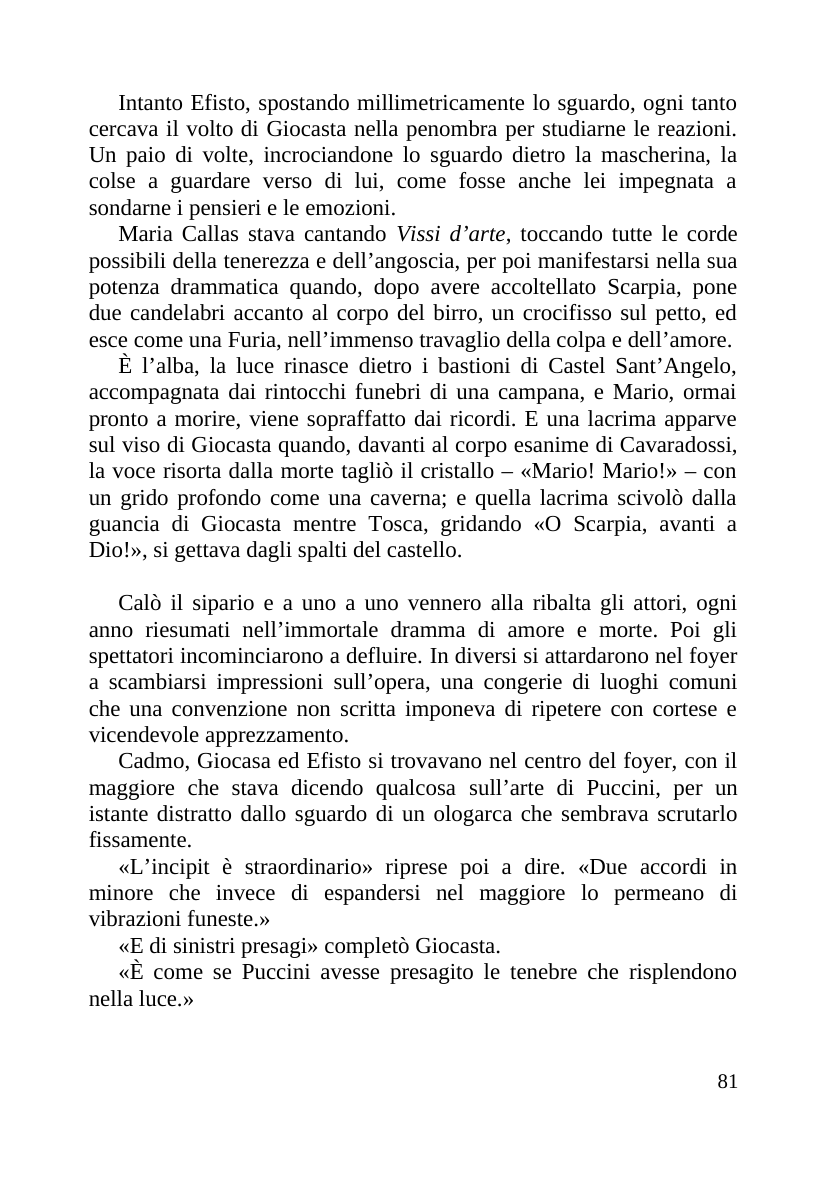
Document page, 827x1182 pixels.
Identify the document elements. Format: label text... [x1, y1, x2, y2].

text Cadmo, Giocasa ed Efisto si trovavano nel centro del foyer, con il maggiore che stava dicendo qualcosa sull’arte di Puccini, per un istante distratto dallo sguardo di un ologarca che sembrava scrutarlo fissamente. [88, 747, 738, 853]
text Maria Callas stava cantando Vissi d’arte, toccando tutte le corde possibili della tenerezza e dell’angoscia, per poi manifestarsi nella sua potenza drammatica quando, dopo avere accoltellato Scarpia, pone due candelabri accanto al corpo del birro, un crocifisso sul petto, ed esce come una Furia, nell’immenso travaglio della colpa e dell’amore. [88, 220, 738, 352]
text «L’incipit è straordinario» riprese poi a dire. «Due accordi in minore che invece di espandersi nel maggiore lo permeano di vibrazioni funeste.» [88, 853, 738, 932]
text «È come se Puccini avesse presagito le tenebre che risplendono nella luce.» [88, 958, 738, 1011]
text È l’alba, la luce rinasce dietro i bastioni di Castel Sant’Angelo, accompagnata dai rintocchi funebri di una campana, e Mario, ormai pronto a morire, viene sopraffatto dai ricordi. E una lacrima apparve sul viso di Giocasta quando, davanti al corpo esanime di Cavaradossi, la voce risorta dalla morte tagliò il cristallo – «Mario! Mario!» – con un grido profondo come una caverna; e quella lacrima scivolò dalla guancia di Giocasta mentre Tosca, gridando «O Scarpia, avanti a Dio!», si gettava dagli spalti del castello. [88, 352, 738, 563]
text «E di sinistri presagi» completò Giocasta. [88, 932, 738, 958]
text Calò il sipario e a uno a uno vennero alla ribalta gli attori, ogni anno riesumati nell’immortale dramma di amore e morte. Poi gli spettatori incominciarono a defluire. In diversi si attardarono nel foyer a scambiarsi impressioni sull’opera, una congerie di luoghi comuni che una convenzione non scritta imponeva di ripetere con cortese e vicendevole apprezzamento. [88, 589, 738, 747]
text Intanto Efisto, spostando millimetricamente lo sguardo, ogni tanto cercava il volto di Giocasta nella penombra per studiarne le reazioni. Un paio di volte, incrociandone lo sguardo dietro la mascherina, la colse a guardare verso di lui, come fosse anche lei impegnata a sondarne i pensieri e le emozioni. [88, 88, 738, 220]
